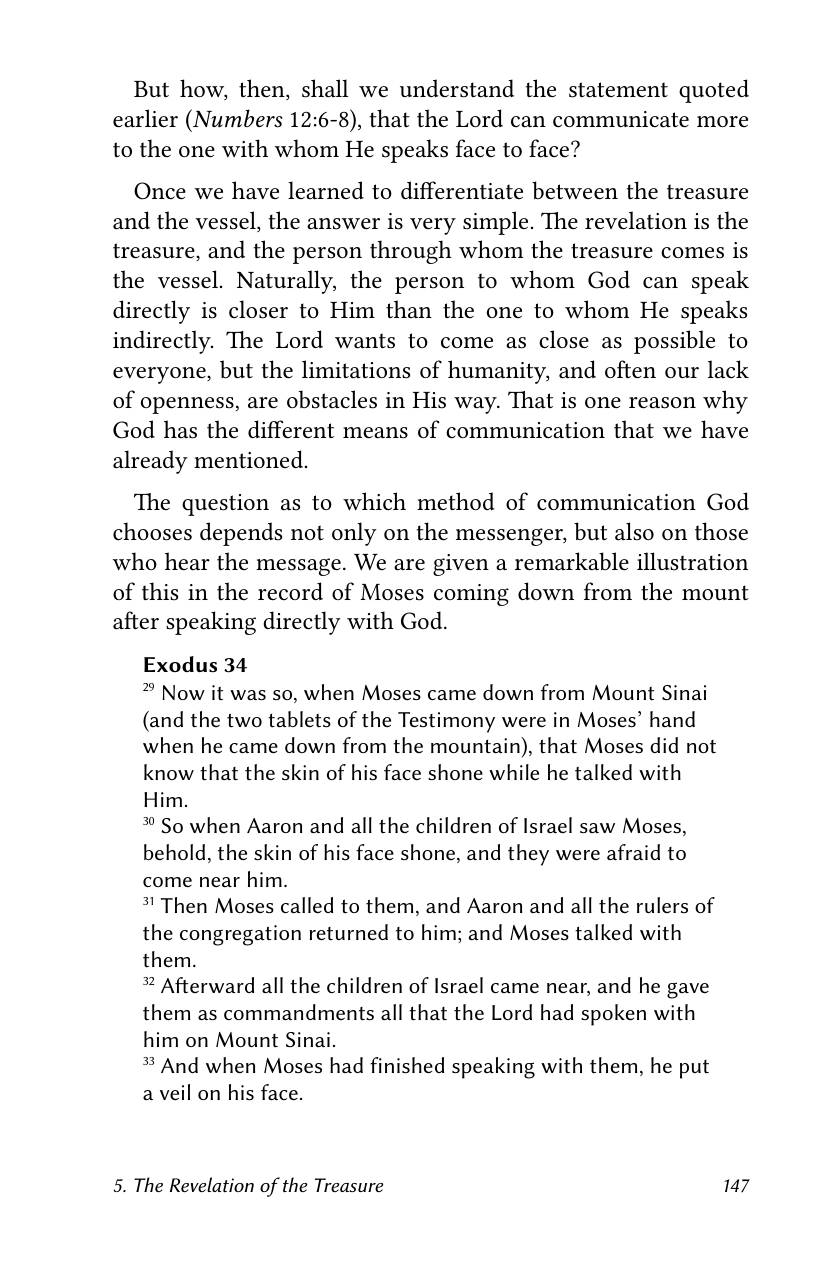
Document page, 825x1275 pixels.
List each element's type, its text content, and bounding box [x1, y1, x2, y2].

text 29 Now it was so, when Moses came down from Mount Sinai (and the two tablets of the Testimony were in Moses’ hand when he came down from the mountain), that Moses did not know that the skin of his face shone while he talked with Him. [142, 680, 720, 813]
text 31 Then Moses called to them, and Aaron and all the rulers of the congregation returned to him; and Moses talked with them. [142, 893, 720, 973]
text 30 So when Aaron and all the children of Israel saw Moses, behold, the skin of his face shone, and they were afraid to come near him. [142, 813, 720, 893]
text 33 And when Moses had finished speaking with them, he put a veil on his face. [142, 1053, 720, 1106]
text Once we have learned to differentiate between the treasure and the vessel, the answer is very simple. The revelation is the treasure, and the person through whom the treasure comes is the vessel. Naturally, the person to whom God can speak directly is closer to Him than the one to whom He speaks indirectly. The Lord wants to come as close as possible to everyone, but the limitations of humanity, and often our lack of openness, are obstacles in His way. That is one reason why God has the different means of communication that we have already mentioned. [112, 177, 750, 474]
text But how, then, shall we understand the statement quoted earlier (Numbers 12:6-8), that the Lord can communicate more to the one with whom He speaks face to face? [112, 75, 750, 163]
text 32 Afterward all the children of Israel came near, and he gave them as commandments all that the Lord had spoken with him on Mount Sinai. [142, 973, 720, 1053]
text Exodus 34 [142, 652, 750, 678]
text The question as to which method of communication God chooses depends not only on the messenger, but also on those who hear the message. We are given a remarkable illustration of this in the record of Moses coming down from the mount after speaking directly with God. [112, 488, 750, 636]
